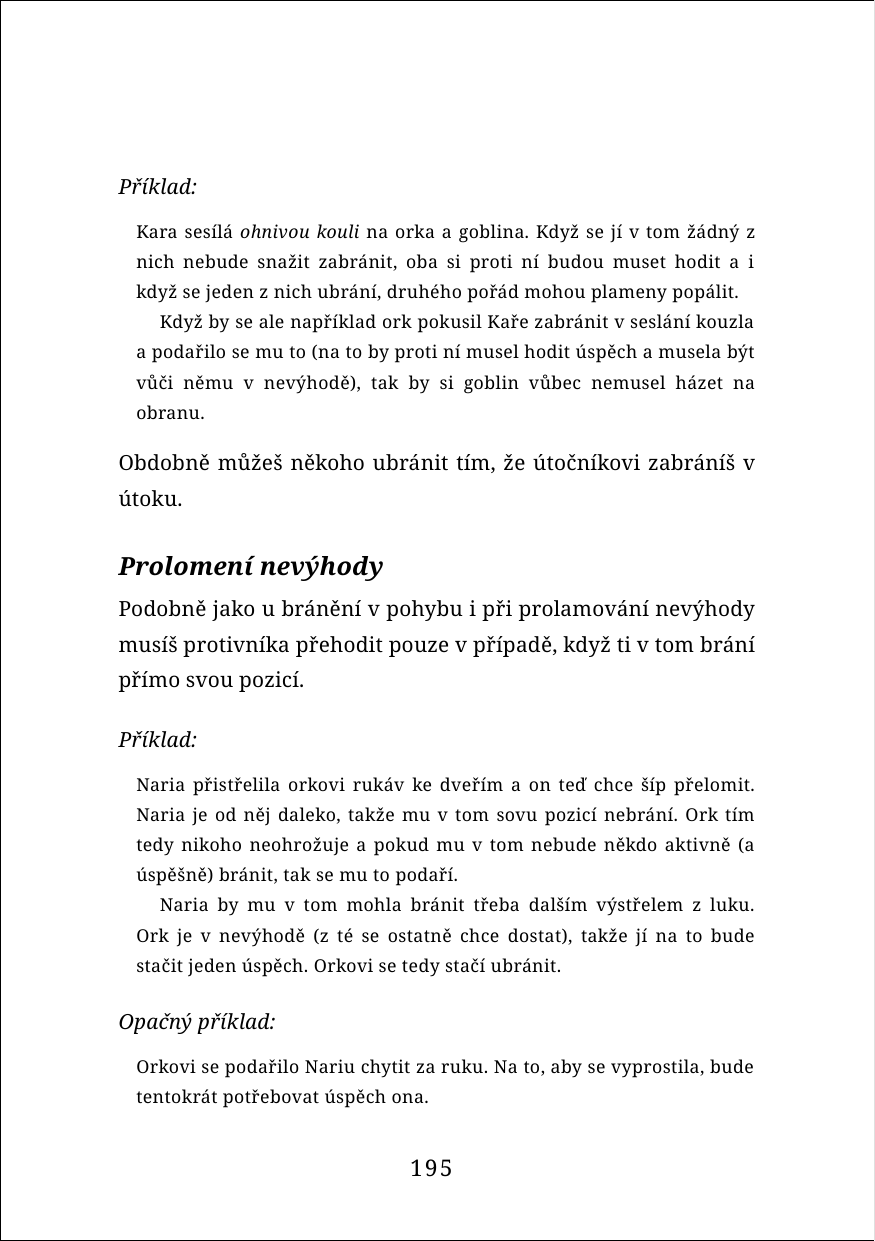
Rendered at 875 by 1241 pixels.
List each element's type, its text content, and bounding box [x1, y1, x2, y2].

text Podobně jako u bránění v pohybu i při prolamování nevýhody musíš protivníka přehodit pouze v případě, když ti v tom brání přímo svou pozicí. [118, 594, 756, 694]
text Kara sesílá ohnivou kouli na orka a goblina. Když se jí v tom žádný z nich nebude snažit zabránit, oba si proti ní budou muset hodit a i když se jeden z nich ubrání, druhého pořád mohou plameny popálit. Když by se ale například ork pokusil Kaře zabránit v seslání kouzla a podařilo se mu to (na to by proti ní musel hodit úspěch a musela být vůči němu v nevýhodě), tak by si goblin vůbec nemusel házet na obranu. [136, 219, 756, 424]
subtitle Prolomení nevýhody [118, 549, 756, 583]
text Obdobně můžeš někoho ubránit tím, že útočníkovi zabráníš v útoku. [118, 448, 756, 512]
text Orkovi se podařilo Nariu chytit za ruku. Na to, aby se vyprostila, bude tentokrát potřebovat úspěch ona. [136, 1054, 756, 1109]
text Příklad: [118, 172, 756, 200]
text Příklad: [118, 725, 756, 753]
text Naria přistřelila orkovi rukáv ke dveřím a on teď chce šíp přelomit. Naria je od něj daleko, takže mu v tom sovu pozicí nebrání. Ork tím tedy nikoho neohrožuje a pokud mu v tom nebude někdo aktivně (a úspěšně) bránit, tak se mu to podaří. Naria by mu v tom mohla bránit třeba dalším výstřelem z luku. Ork je v nevýhodě (z té se ostatně chce dostat), takže jí na to bude stačit jeden úspěch. Orkovi se tedy stačí ubránit. [136, 772, 756, 977]
text Opačný příklad: [118, 1007, 756, 1036]
